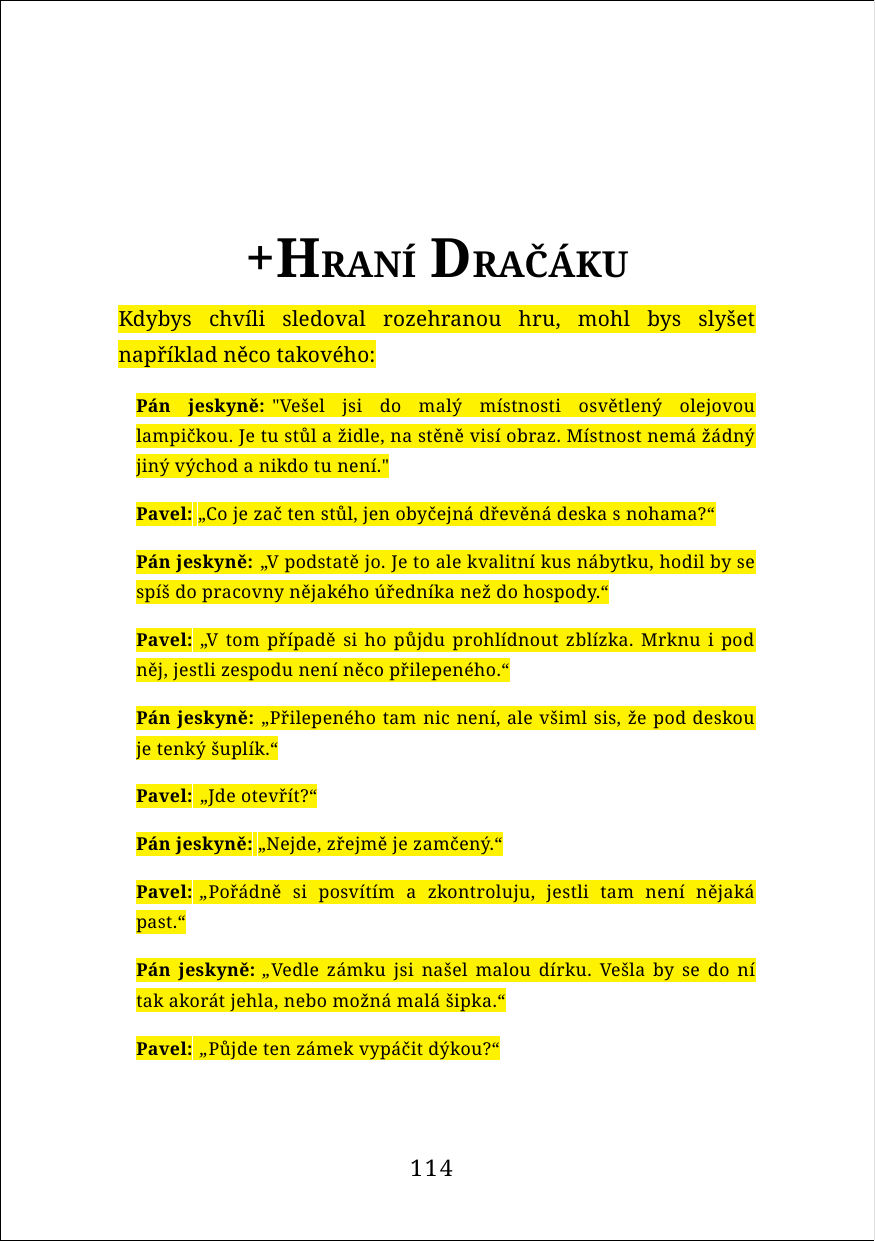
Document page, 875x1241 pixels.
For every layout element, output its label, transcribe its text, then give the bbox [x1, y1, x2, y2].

text Kdybys chvíli sledoval rozehranou hru, mohl bys slyšet například něco takového: [118, 304, 756, 368]
text Pán jeskyně: „Vedle zámku jsi našel malou dírku. Vešla by se do ní tak akorát jehla, nebo možná malá šipka.“ [136, 958, 756, 1012]
text Pavel: „Co je zač ten stůl, jen obyčejná dřevěná deska s nohama?“ [136, 502, 756, 526]
text Pavel: „Jde otevřít?“ [136, 784, 756, 808]
text Pavel: „V tom případě si ho půjdu prohlídnout zblízka. Mrknu i pod něj, jestli zespodu není něco přilepeného.“ [136, 628, 756, 682]
text Pán jeskyně: „Nejde, zřejmě je zamčený.“ [136, 832, 756, 856]
text Pavel: „Půjde ten zámek vypáčit dýkou?“ [136, 1036, 756, 1060]
text Pán jeskyně: „V podstatě jo. Je to ale kvalitní kus nábytku, hodil by se spíš do pracovny nějakého úředníka než do hospody.“ [136, 549, 756, 604]
subtitle +Hraní Dračáku [118, 219, 756, 293]
text Pavel: „Pořádně si posvítím a zkontroluju, jestli tam není nějaká past.“ [136, 880, 756, 934]
text Pán jeskyně: "Vešel jsi do malý místnosti osvětlený olejovou lampičkou. Je tu stůl a židle, na stěně visí obraz. Místnost nemá žádný jiný východ a nikdo tu není." [136, 393, 756, 478]
text Pán jeskyně: „Přilepeného tam nic není, ale všiml sis, že pod deskou je tenký šuplík.“ [136, 706, 756, 760]
